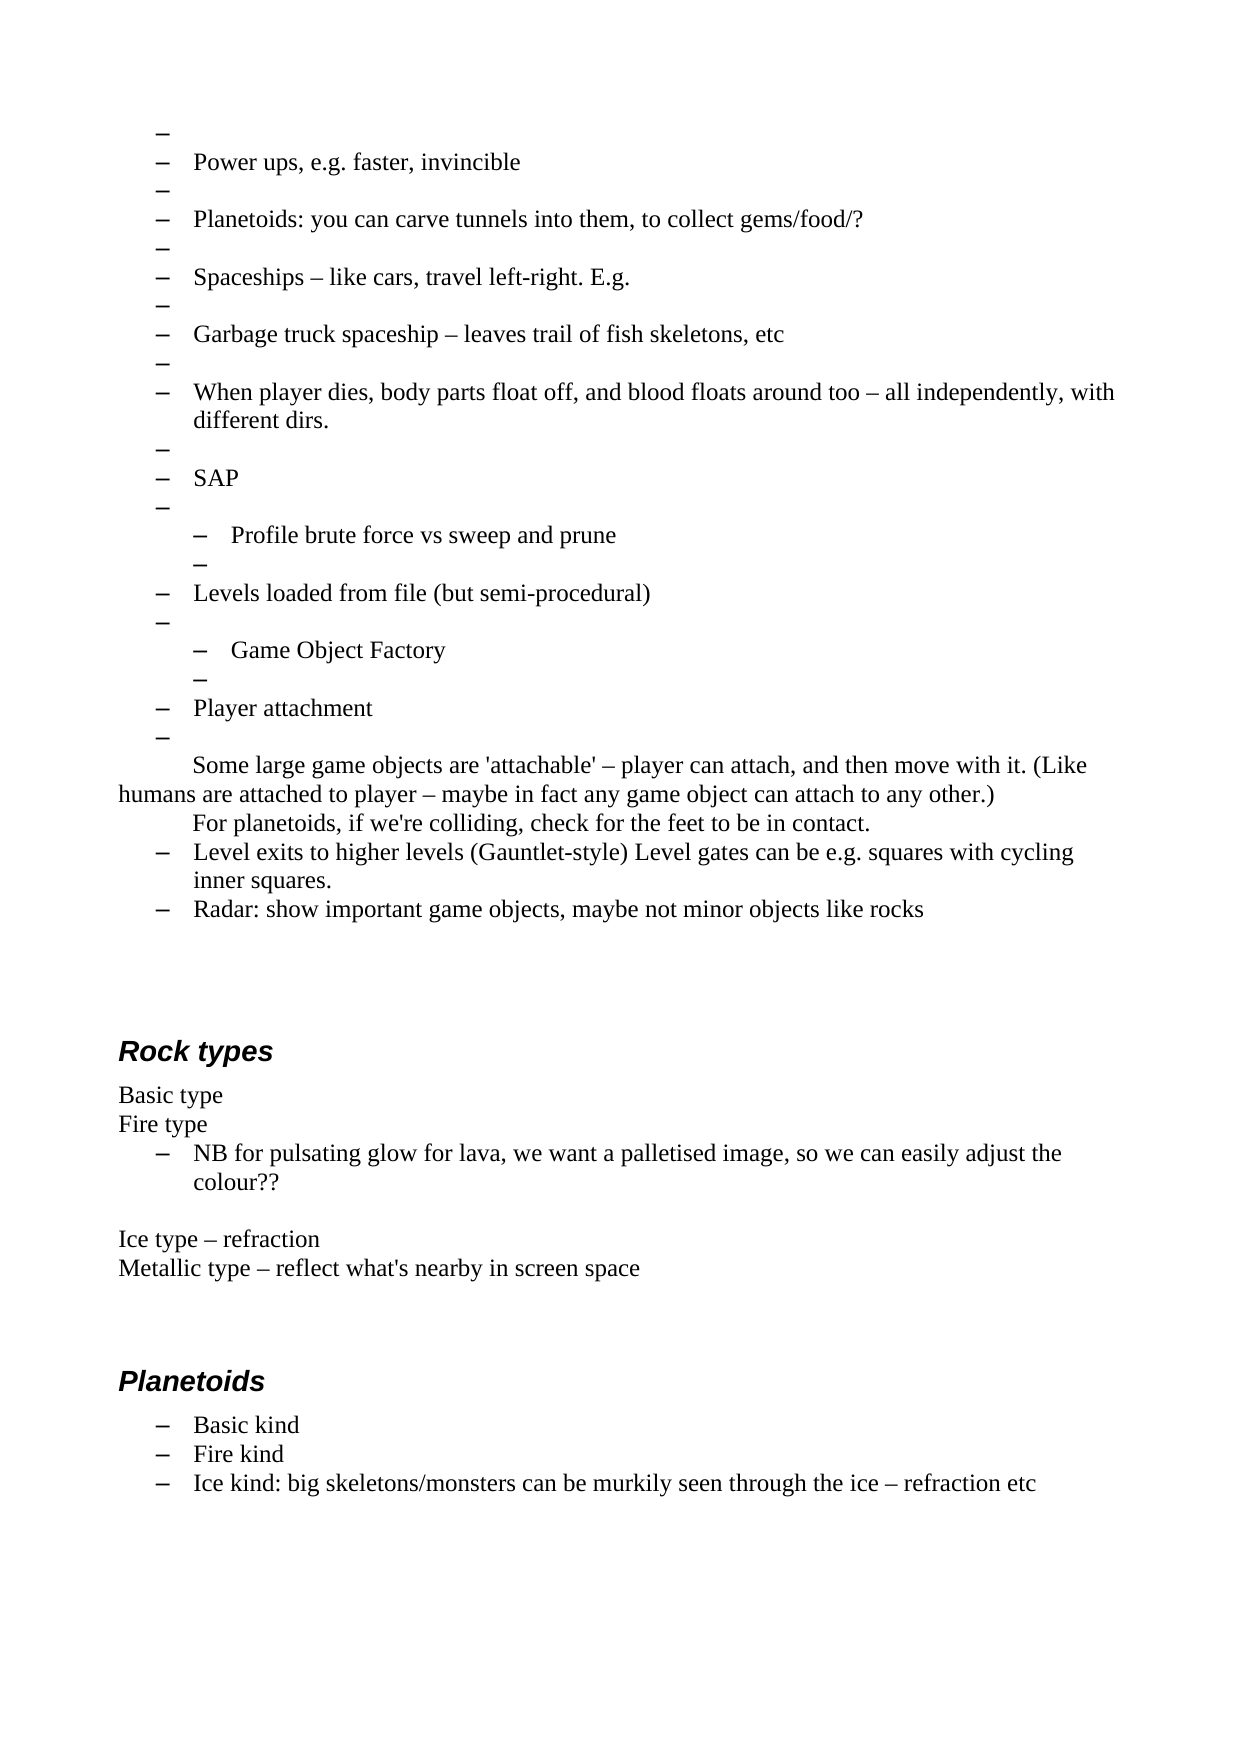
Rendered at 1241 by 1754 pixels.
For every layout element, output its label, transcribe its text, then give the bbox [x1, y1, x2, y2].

text Some large game objects are 'attachable' – player can attach, and then move with it. (Like humans are attached to player – maybe in fact any game object can attach to any other.) [118, 751, 1122, 808]
list Planetoids: you can carve tunnels into them, to collect gems/food/? [156, 204, 1122, 233]
list Ice kind: big skeletons/monsters can be murkily seen through the ice – refraction etc [156, 1468, 1122, 1496]
list Profile brute force vs sweep and prune [193, 521, 1122, 549]
text For planetoids, if we're colliding, check for the feet to be in contact. [118, 808, 1122, 837]
list Spaceships – like cars, travel left-right. E.g. [156, 262, 1122, 291]
list Basic kind [156, 1410, 1122, 1439]
list SAP [156, 463, 1122, 492]
list Player attachment [156, 693, 1122, 722]
list Levels loaded from file (but semi-procedural) [156, 578, 1122, 607]
list NB for pulsating glow for lava, we want a palletised image, so we can easily adjust the colour?? [156, 1138, 1122, 1195]
text Metallic type – reflect what's nearby in screen space [118, 1253, 1122, 1282]
list Garbage truck spaceship – leaves trail of fish skeletons, etc [156, 319, 1122, 348]
list Power ups, e.g. faster, invincible [156, 147, 1122, 176]
subtitle Rock types [118, 1034, 1122, 1068]
list Game Object Factory [193, 636, 1122, 664]
text Ice type – refraction [118, 1224, 1122, 1253]
list Fire kind [156, 1439, 1122, 1468]
list Radar: show important game objects, maybe not minor objects like rocks [156, 894, 1122, 923]
list When player dies, body parts float off, and blood floats around too – all independently, with different dirs. [156, 377, 1122, 434]
text Fire type [118, 1109, 1122, 1138]
list Level exits to higher levels (Gauntlet-style) Level gates can be e.g. squares with cycling inner squares. [156, 837, 1122, 894]
text Basic type [118, 1080, 1122, 1109]
subtitle Planetoids [118, 1364, 1122, 1398]
